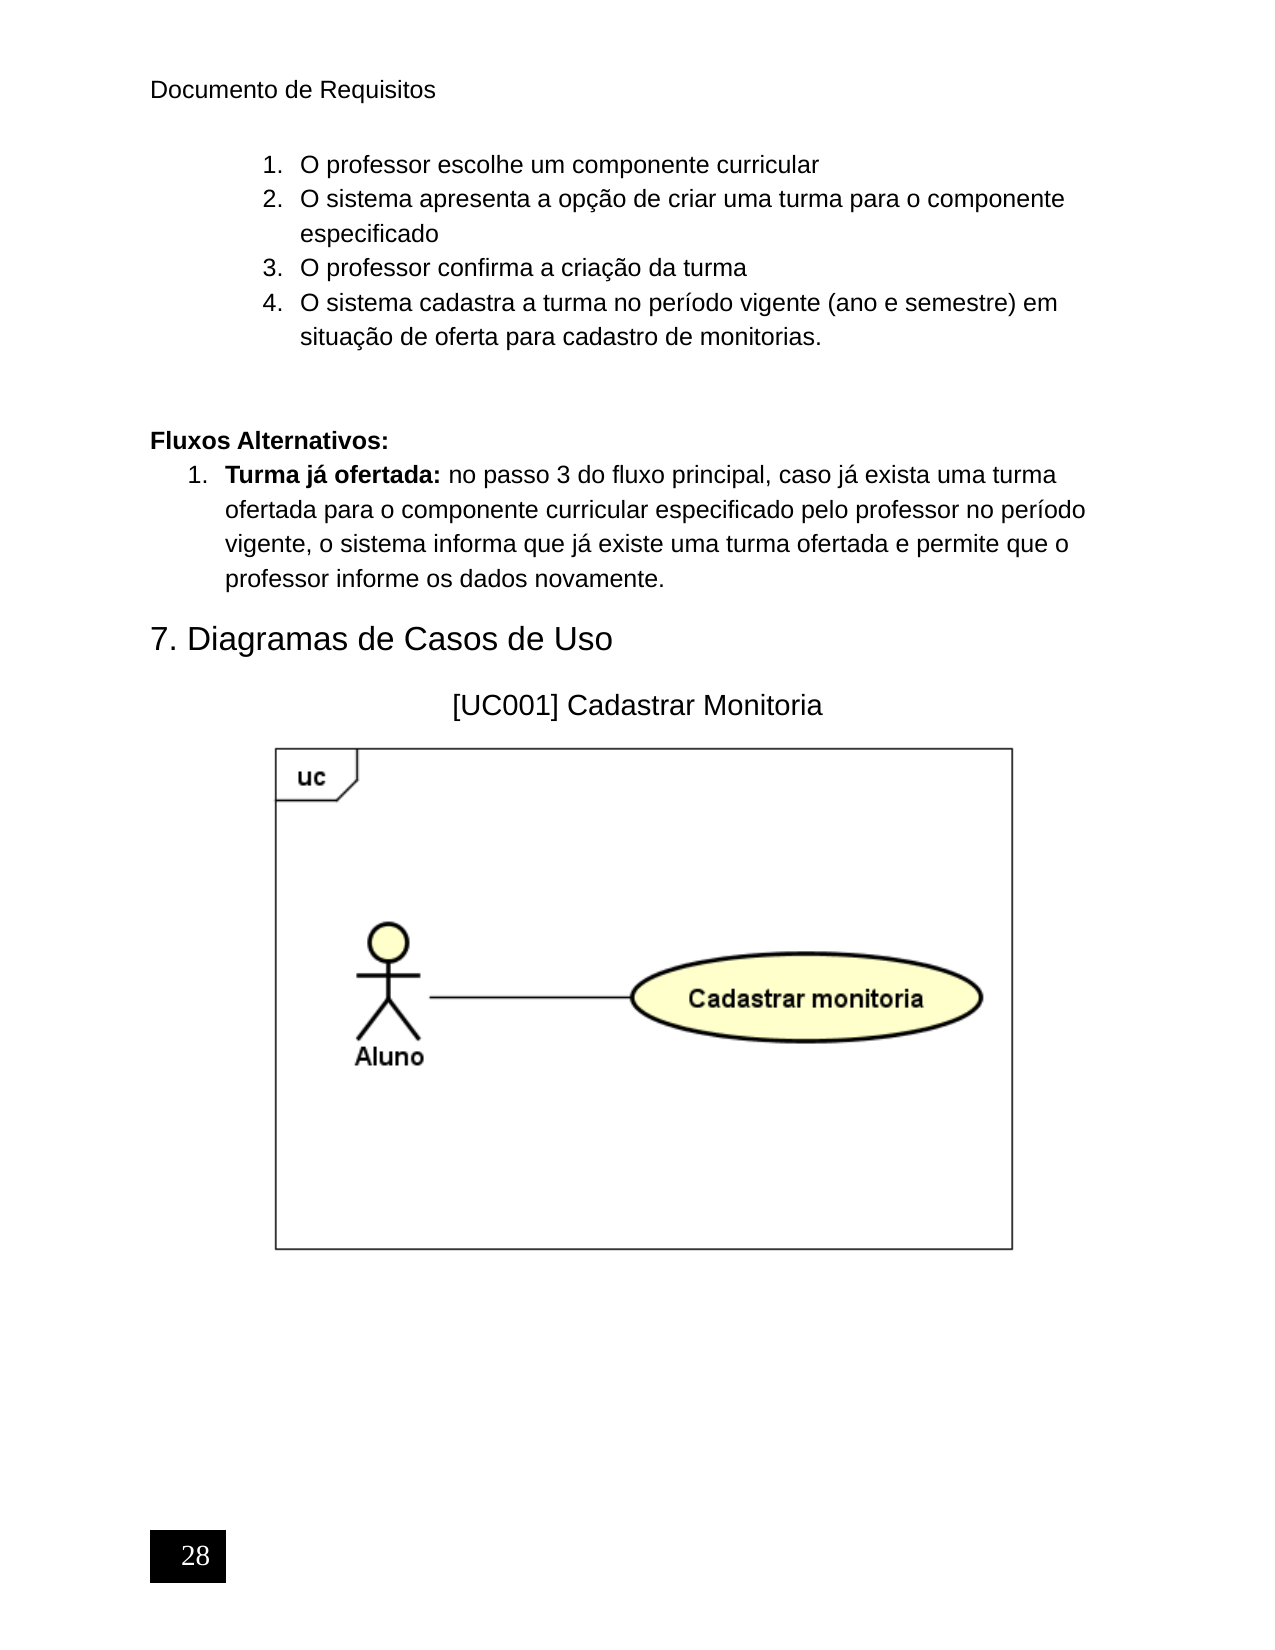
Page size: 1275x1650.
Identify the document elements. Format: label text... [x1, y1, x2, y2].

list O sistema cadastra a turma no período vigente (ano e semestre) em situação de oferta para cadastro de monitorias. [262, 288, 1125, 351]
list O sistema apresenta a opção de criar uma turma para o componente especificado [262, 184, 1125, 248]
list O professor escolhe um componente curricular [262, 150, 1125, 179]
list Turma já ofertada: no passo 3 do fluxo principal, caso já exista uma turma ofertada para o componente curricular especificado pelo professor no período vigente, o sistema informa que já existe uma turma ofertada e permite que o professor informe os dados novamente. [187, 460, 1125, 592]
list O professor confirma a criação da turma [262, 253, 1125, 282]
picture [255, 728, 1032, 1269]
text [UC001] Cadastrar Monitoria [150, 688, 1125, 722]
subtitle 7. Diagramas de Casos de Uso [150, 619, 1125, 657]
text Fluxos Alternativos: [150, 426, 1125, 454]
